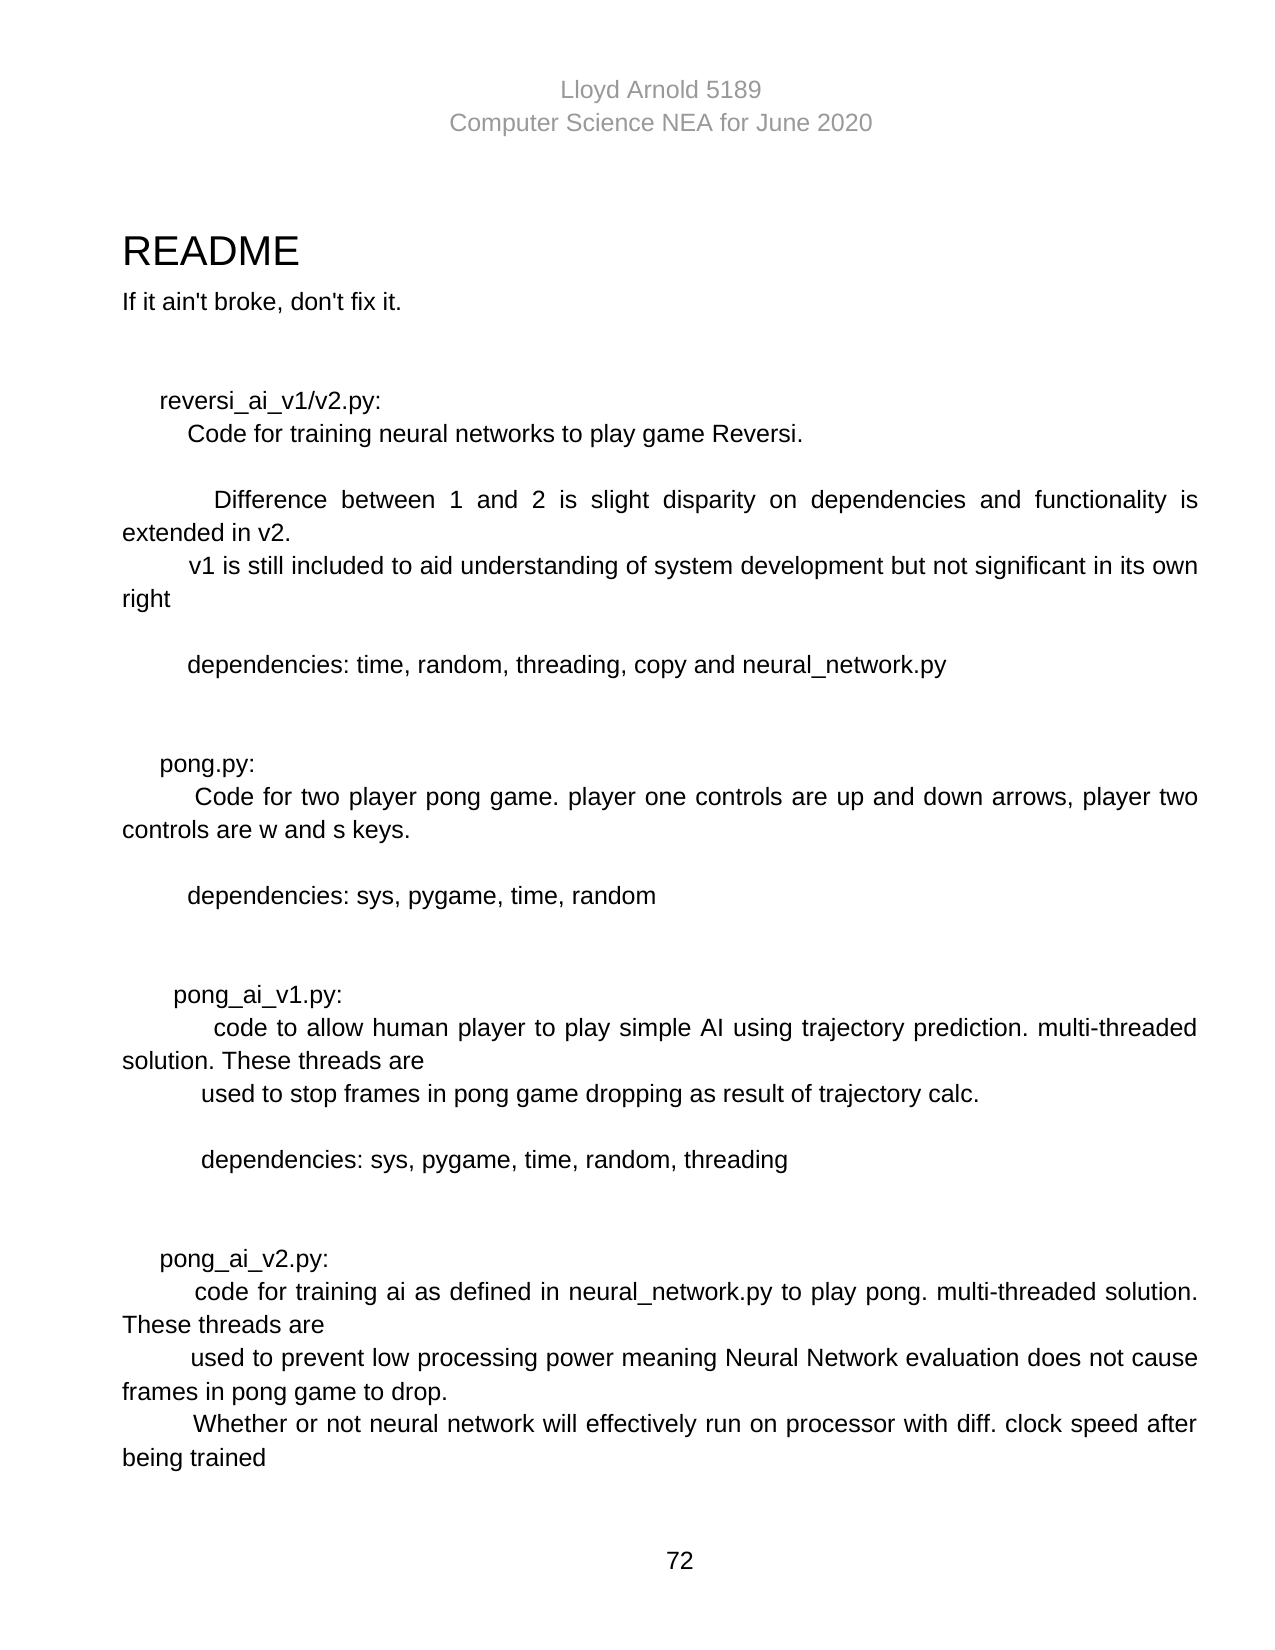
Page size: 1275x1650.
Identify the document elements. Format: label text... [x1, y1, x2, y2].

text If it ain't broke, don't fix it. [122, 287, 1200, 316]
text pong.py: [122, 749, 1200, 778]
text Code for two player pong game. player one controls are up and down arrows, player two controls are w and s keys. [122, 782, 1200, 844]
text code for training ai as defined in neural_network.py to play pong. multi-threaded solution. These threads are [122, 1277, 1200, 1339]
text Code for training neural networks to play game Reversi. [122, 419, 1200, 448]
text dependencies: time, random, threading, copy and neural_network.py [122, 650, 1200, 679]
text dependencies: sys, pygame, time, random [122, 881, 1200, 910]
text used to prevent low processing power meaning Neural Network evaluation does not cause frames in pong game to drop. [122, 1343, 1200, 1405]
text dependencies: sys, pygame, time, random, threading [122, 1145, 1200, 1174]
text used to stop frames in pong game dropping as result of trajectory calc. [122, 1079, 1200, 1108]
text v1 is still included to aid understanding of system development but not significant in its own right [122, 551, 1200, 613]
text pong_ai_v2.py: [122, 1244, 1200, 1273]
text reversi_ai_v1/v2.py: [122, 386, 1200, 414]
text code to allow human player to play simple AI using trajectory prediction. multi-threaded solution. These threads are [122, 1013, 1200, 1075]
text Whether or not neural network will effectively run on processor with diff. clock speed after being trained [122, 1409, 1200, 1471]
text pong_ai_v1.py: [122, 980, 1200, 1009]
text Difference between 1 and 2 is slight disparity on dependencies and functionality is extended in v2. [122, 485, 1200, 547]
subtitle README [122, 226, 1200, 274]
